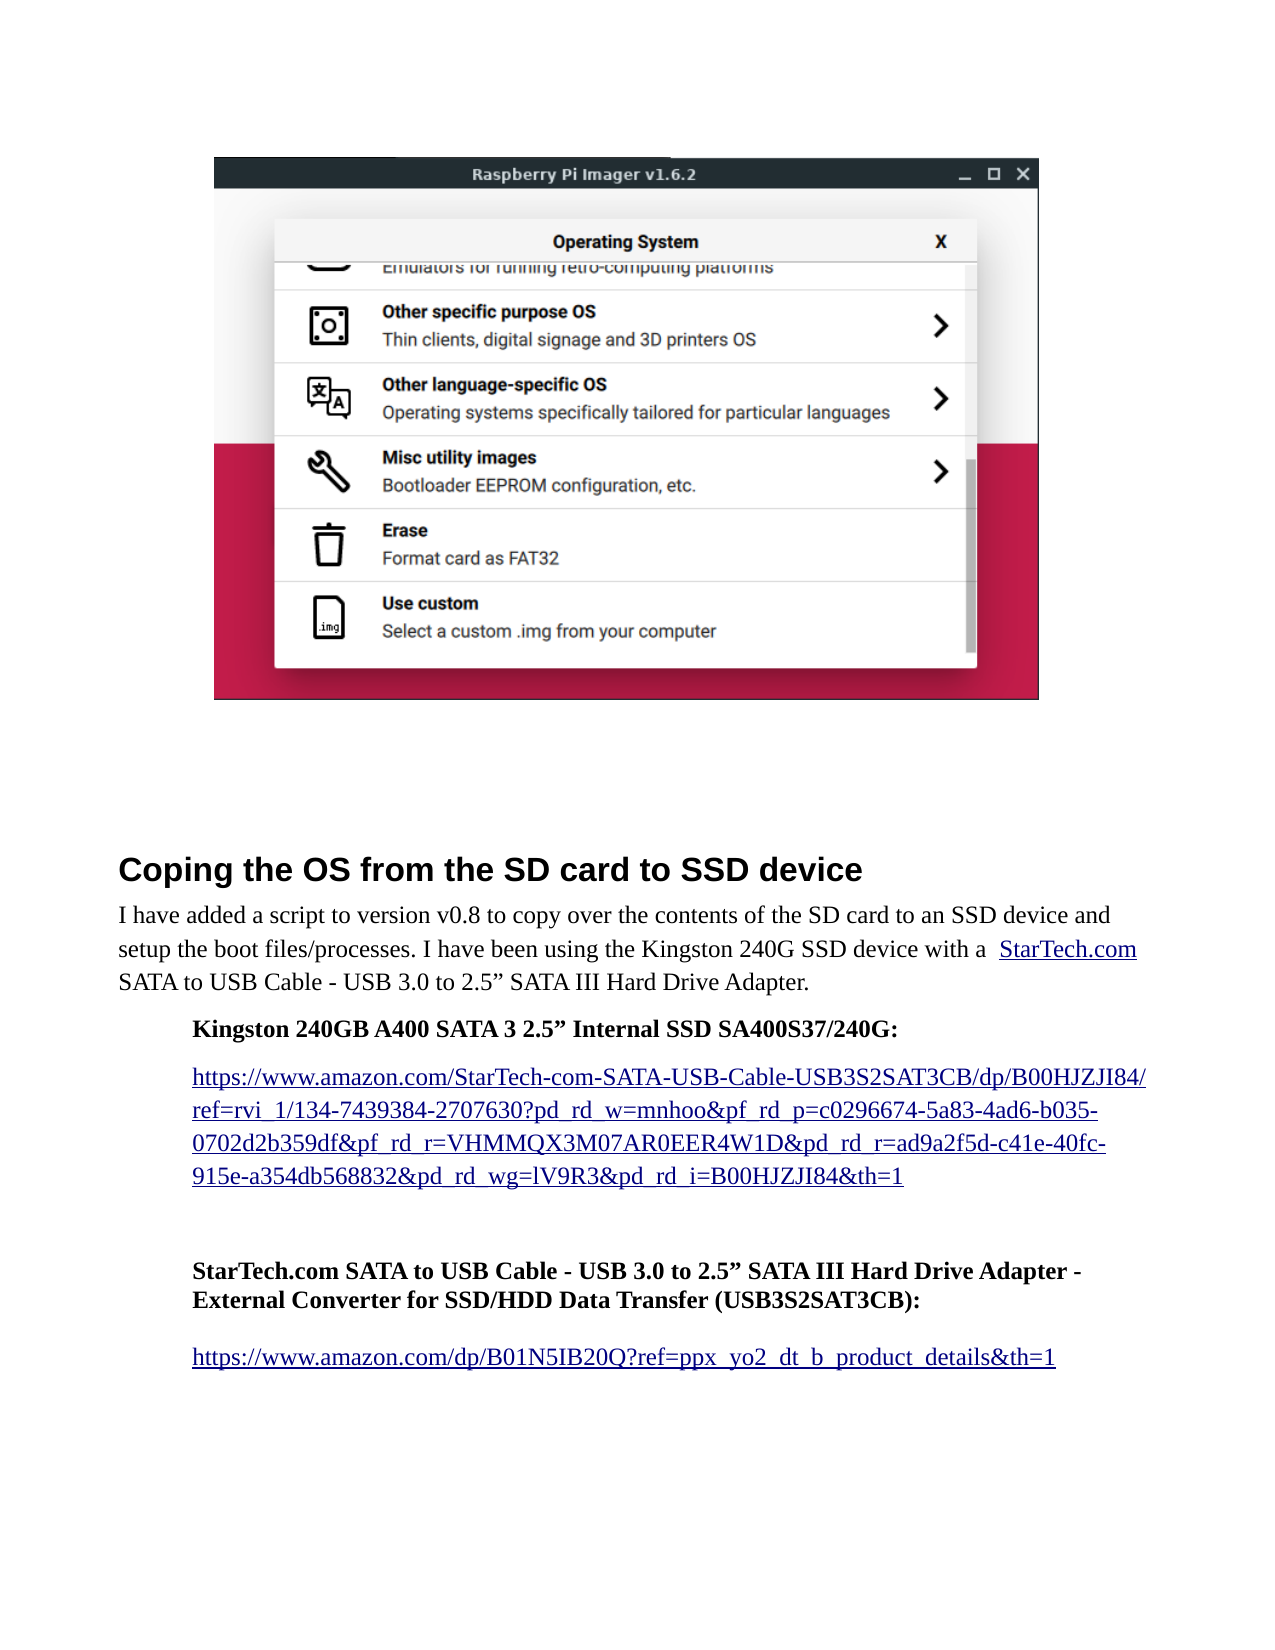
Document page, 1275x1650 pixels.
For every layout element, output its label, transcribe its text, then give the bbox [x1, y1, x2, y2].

text https://www.amazon.com/StarTech-com-SATA-USB-Cable-USB3S2SAT3CB/dp/B00HJZJI84/ref=rvi_1/134-7439384-2707630?pd_rd_w=mnhoo&pf_rd_p=c0296674-5a83-4ad6-b035-0702d2b359df&pf_rd_r=VHMMQX3M07AR0EER4W1D&pd_rd_r=ad9a2f5d-c41e-40fc-915e-a354db568832&pd_rd_wg=lV9R3&pd_rd_i=B00HJZJI84&th=1 [192, 1062, 1157, 1190]
text Kingston 240GB A400 SATA 3 2.5” Internal SSD SA400S37/240G: [192, 1014, 1157, 1043]
text I have added a script to version v0.8 to copy over the contents of the SD card to an SSD device and setup the boot files/processes. I have been using the Kingston 240G SSD device with a StarTech.com SATA to USB Cable - USB 3.0 to 2.5” SATA III Hard Drive Adapter. [118, 901, 1157, 995]
picture [214, 157, 1039, 700]
text https://www.amazon.com/dp/B01N5IB20Q?ref=ppx_yo2_dt_b_product_details&th=1 [192, 1342, 1157, 1371]
subtitle Coping the OS from the SD card to SSD device [118, 849, 1157, 888]
text StarTech.com SATA to USB Cable - USB 3.0 to 2.5” SATA III Hard Drive Adapter - External Converter for SSD/HDD Data Transfer (USB3S2SAT3CB): [192, 1256, 1157, 1314]
